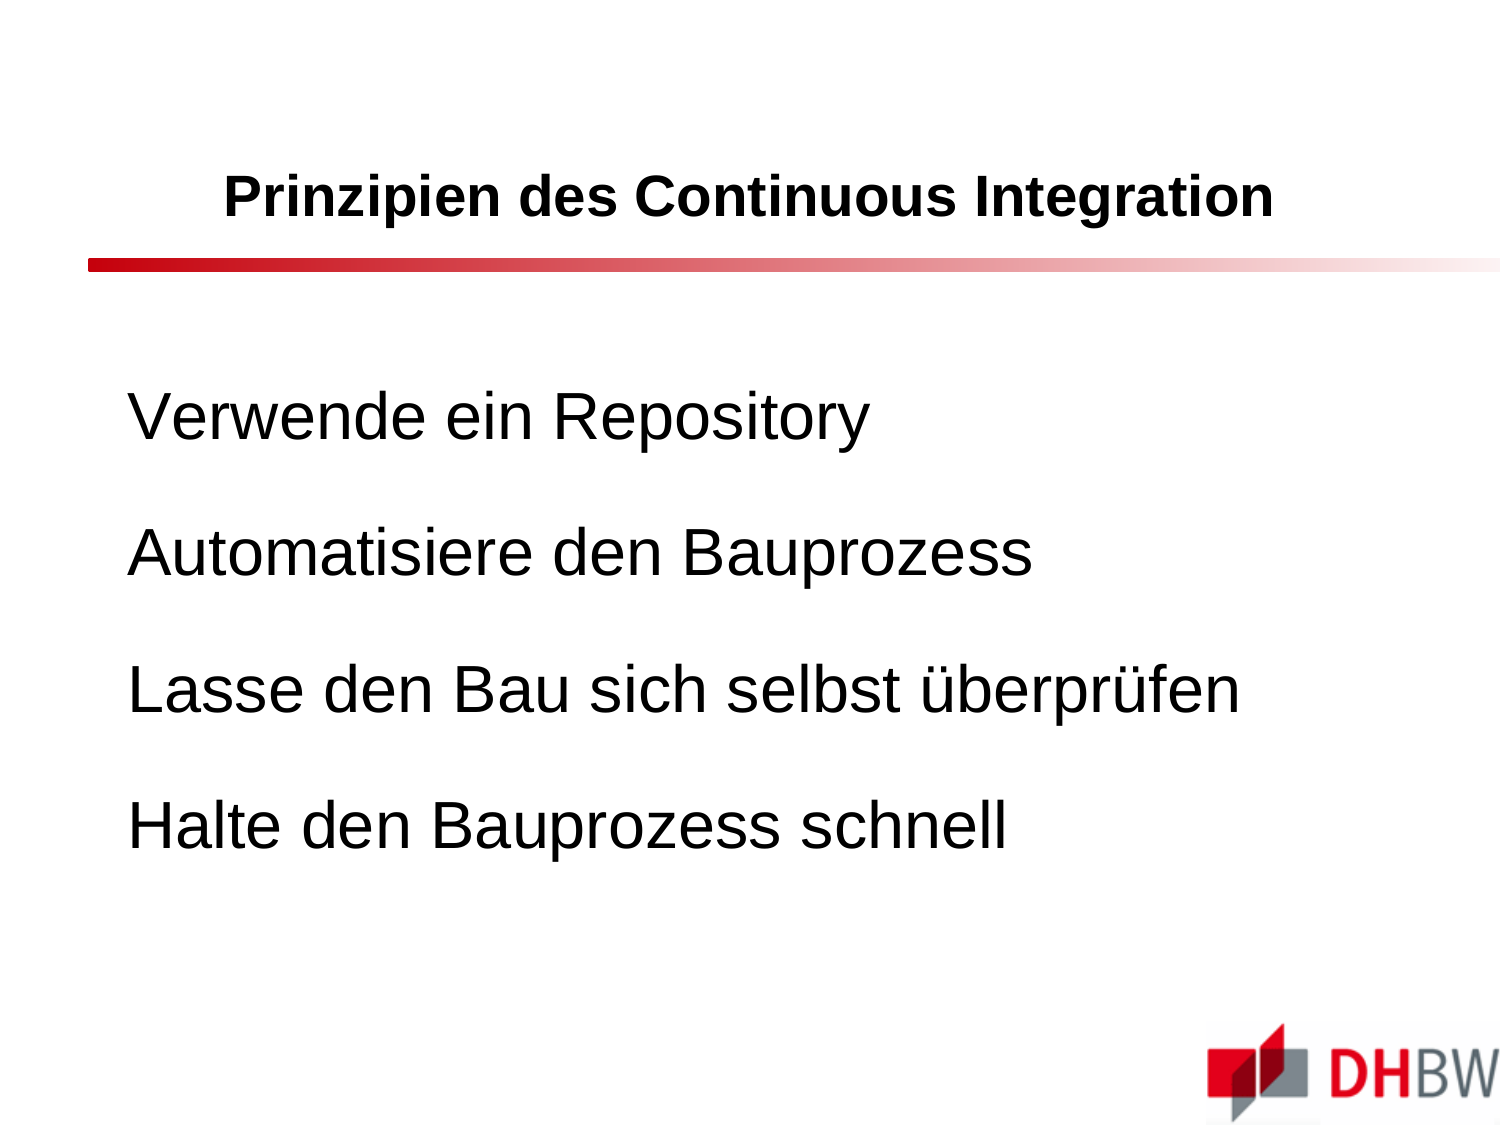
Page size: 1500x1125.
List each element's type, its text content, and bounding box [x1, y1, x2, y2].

title Prinzipien des Continuous Integration [112, 20, 1388, 324]
list Verwende ein Repository Automatisiere den Bauprozess Lasse den Bau sich selbst überprüfen Halte den Bauprozess schnell [112, 324, 1388, 1020]
picture [1206, 1021, 1500, 1125]
